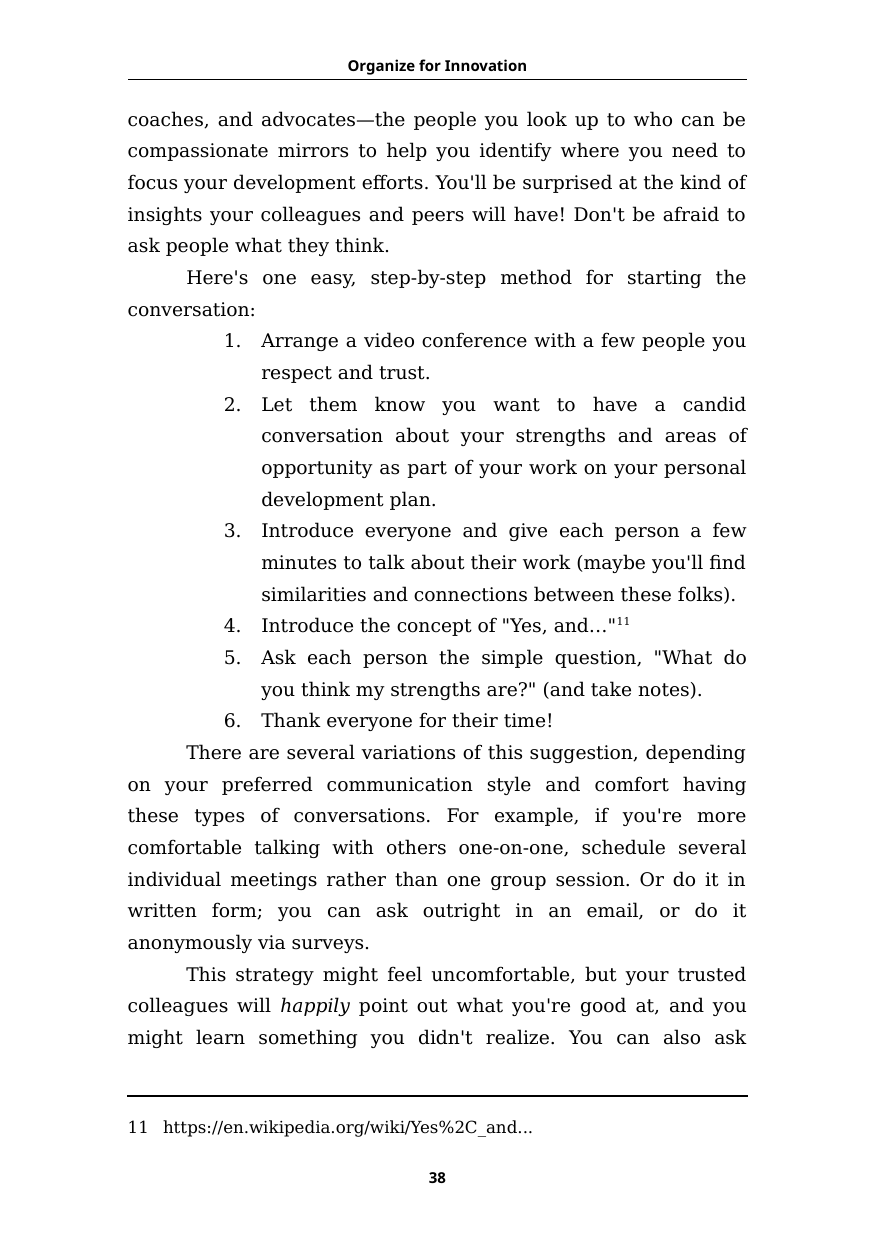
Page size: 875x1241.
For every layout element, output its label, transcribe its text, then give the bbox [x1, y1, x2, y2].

list https://en.wikipedia.org/wiki/Yes%2C_and... [127, 1118, 747, 1138]
text Here's one easy, step-by-step method for starting the conversation: [127, 267, 747, 321]
list Ask each person the simple question, "What do you think my strengths are?" (and take notes). [223, 647, 747, 701]
list Let them know you want to have a candid conversation about your strengths and areas of opportunity as part of your work on your personal development plan. [223, 394, 747, 511]
text There are several variations of this suggestion, depending on your preferred communication style and comfort having these types of conversations. For example, if you're more comfortable talking with others one-on-one, schedule several individual meetings rather than one group session. Or do it in written form; you can ask outright in an email, or do it anonymously via surveys. [127, 742, 747, 954]
list Introduce the concept of "Yes, and…" [223, 615, 747, 637]
list Introduce everyone and give each person a few minutes to talk about their work (maybe you'll find similarities and connections between these folks). [223, 520, 747, 606]
text coaches, and advocates—the people you look up to who can be compassionate mirrors to help you identify where you need to focus your development efforts. You'll be surprised at the kind of insights your colleagues and peers will have! Don't be afraid to ask people what they think. [127, 109, 747, 257]
list Arrange a video conference with a few people you respect and trust. [223, 330, 747, 384]
list Thank everyone for their time! [223, 710, 747, 732]
text This strategy might feel uncomfortable, but your trusted colleagues will happily point out what you're good at, and you might learn something you didn't realize. You can also ask [127, 964, 747, 1049]
